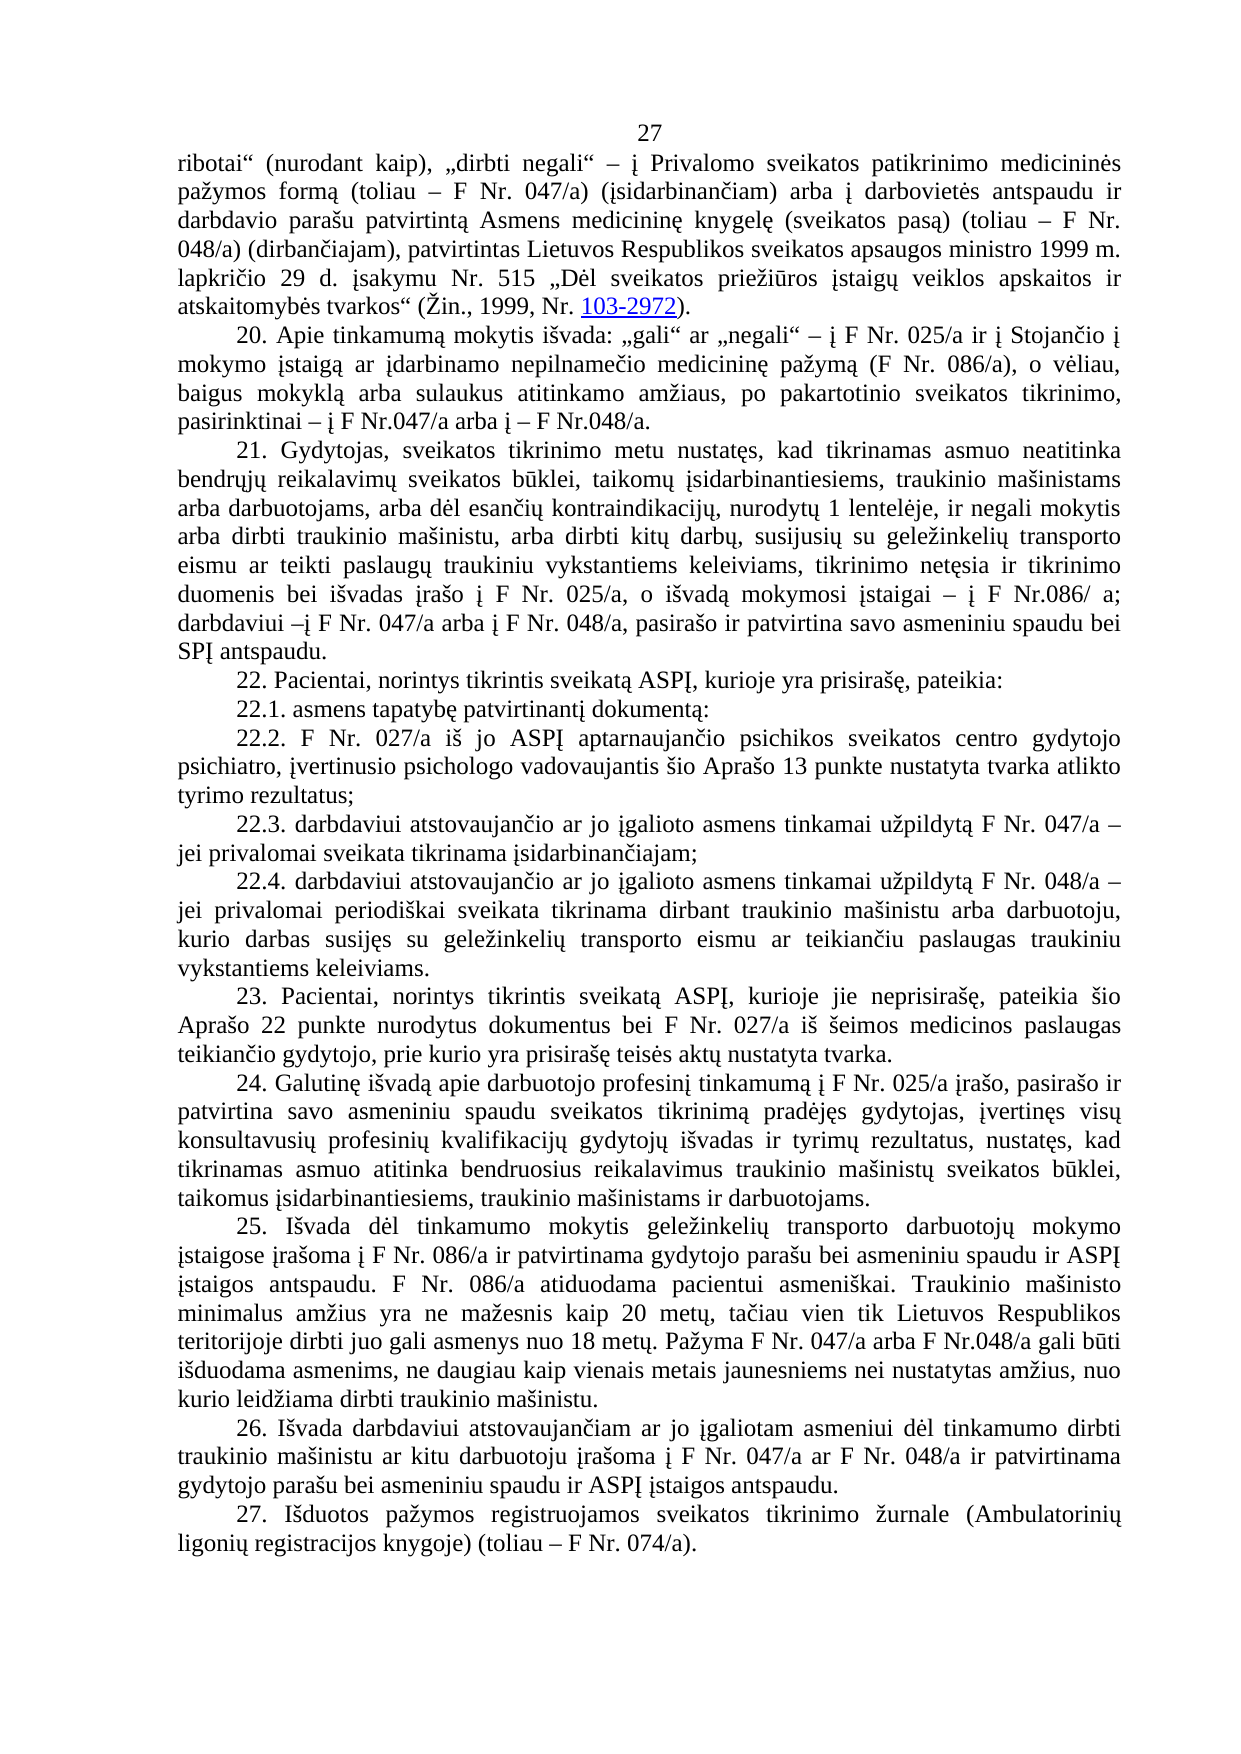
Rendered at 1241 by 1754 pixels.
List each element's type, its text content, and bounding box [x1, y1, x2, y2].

text 22.4. darbdaviui atstovaujančio ar jo įgalioto asmens tinkamai užpildytą F Nr. 048/a – jei privalomai periodiškai sveikata tikrinama dirbant traukinio mašinistu arba darbuotoju, kurio darbas susijęs su geležinkelių transporto eismu ar teikiančiu paslaugas traukiniu vykstantiems keleiviams. [177, 866, 1122, 981]
text 24. Galutinę išvadą apie darbuotojo profesinį tinkamumą į F Nr. 025/a įrašo, pasirašo ir patvirtina savo asmeniniu spaudu sveikatos tikrinimą pradėjęs gydytojas, įvertinęs visų konsultavusių profesinių kvalifikacijų gydytojų išvadas ir tyrimų rezultatus, nustatęs, kad tikrinamas asmuo atitinka bendruosius reikalavimus traukinio mašinistų sveikatos būklei, taikomus įsidarbinantiesiems, traukinio mašinistams ir darbuotojams. [177, 1068, 1122, 1211]
text 22. Pacientai, norintys tikrintis sveikatą ASPĮ, kurioje yra prisirašę, pateikia: [177, 665, 1122, 694]
text 27. Išduotos pažymos registruojamos sveikatos tikrinimo žurnale (Ambulatorinių ligonių registracijos knygoje) (toliau – F Nr. 074/a). [177, 1499, 1122, 1556]
text 22.3. darbdaviui atstovaujančio ar jo įgalioto asmens tinkamai užpildytą F Nr. 047/a – jei privalomai sveikata tikrinama įsidarbinančiajam; [177, 809, 1122, 866]
text ribotai“ (nurodant kaip), „dirbti negali“ – į Privalomo sveikatos patikrinimo medicininės pažymos formą (toliau – F Nr. 047/a) (įsidarbinančiam) arba į darbovietės antspaudu ir darbdavio parašu patvirtintą Asmens medicininę knygelę (sveikatos pasą) (toliau – F Nr. 048/a) (dirbančiajam), patvirtintas Lietuvos Respublikos sveikatos apsaugos ministro 1999 m. lapkričio 29 d. įsakymu Nr. 515 „Dėl sveikatos priežiūros įstaigų veiklos apskaitos ir atskaitomybės tvarkos“ (Žin., 1999, Nr. 103-2972). [177, 148, 1122, 320]
text 22.1. asmens tapatybę patvirtinantį dokumentą: [177, 694, 1122, 723]
text 22.2. F Nr. 027/a iš jo ASPĮ aptarnaujančio psichikos sveikatos centro gydytojo psichiatro, įvertinusio psichologo vadovaujantis šio Aprašo 13 punkte nustatyta tvarka atlikto tyrimo rezultatus; [177, 723, 1122, 809]
text 26. Išvada darbdaviui atstovaujančiam ar jo įgaliotam asmeniui dėl tinkamumo dirbti traukinio mašinistu ar kitu darbuotoju įrašoma į F Nr. 047/a ar F Nr. 048/a ir patvirtinama gydytojo parašu bei asmeniniu spaudu ir ASPĮ įstaigos antspaudu. [177, 1413, 1122, 1499]
text 20. Apie tinkamumą mokytis išvada: „gali“ ar „negali“ – į F Nr. 025/a ir į Stojančio į mokymo įstaigą ar įdarbinamo nepilnamečio medicininę pažymą (F Nr. 086/a), o vėliau, baigus mokyklą arba sulaukus atitinkamo amžiaus, po pakartotinio sveikatos tikrinimo, pasirinktinai – į F Nr.047/a arba į – F Nr.048/a. [177, 320, 1122, 435]
text 25. Išvada dėl tinkamumo mokytis geležinkelių transporto darbuotojų mokymo įstaigose įrašoma į F Nr. 086/a ir patvirtinama gydytojo parašu bei asmeniniu spaudu ir ASPĮ įstaigos antspaudu. F Nr. 086/a atiduodama pacientui asmeniškai. Traukinio mašinisto minimalus amžius yra ne mažesnis kaip 20 metų, tačiau vien tik Lietuvos Respublikos teritorijoje dirbti juo gali asmenys nuo 18 metų. Pažyma F Nr. 047/a arba F Nr.048/a gali būti išduodama asmenims, ne daugiau kaip vienais metais jaunesniems nei nustatytas amžius, nuo kurio leidžiama dirbti traukinio mašinistu. [177, 1211, 1122, 1413]
text 21. Gydytojas, sveikatos tikrinimo metu nustatęs, kad tikrinamas asmuo neatitinka bendrųjų reikalavimų sveikatos būklei, taikomų įsidarbinantiesiems, traukinio mašinistams arba darbuotojams, arba dėl esančių kontraindikacijų, nurodytų 1 lentelėje, ir negali mokytis arba dirbti traukinio mašinistu, arba dirbti kitų darbų, susijusių su geležinkelių transporto eismu ar teikti paslaugų traukiniu vykstantiems keleiviams, tikrinimo netęsia ir tikrinimo duomenis bei išvadas įrašo į F Nr. 025/a, o išvadą mokymosi įstaigai – į F Nr.086/ a; darbdaviui –į F Nr. 047/a arba į F Nr. 048/a, pasirašo ir patvirtina savo asmeniniu spaudu bei SPĮ antspaudu. [177, 435, 1122, 665]
text 23. Pacientai, norintys tikrintis sveikatą ASPĮ, kurioje jie neprisirašę, pateikia šio Aprašo 22 punkte nurodytus dokumentus bei F Nr. 027/a iš šeimos medicinos paslaugas teikiančio gydytojo, prie kurio yra prisirašę teisės aktų nustatyta tvarka. [177, 981, 1122, 1068]
